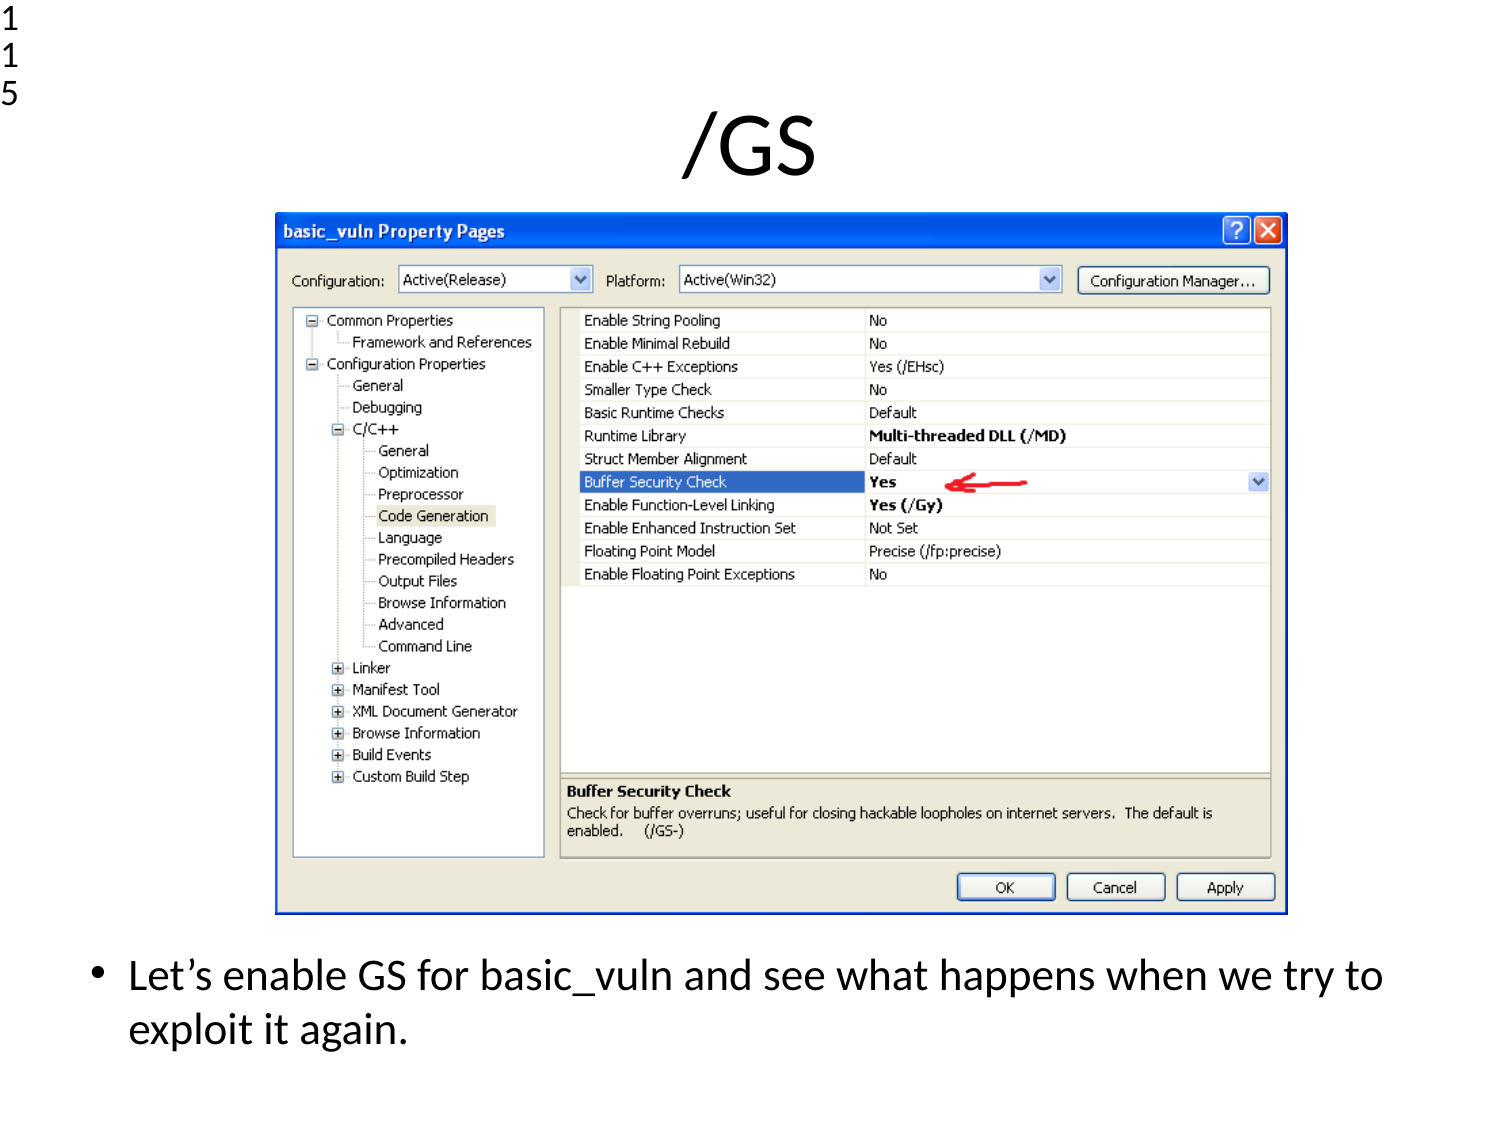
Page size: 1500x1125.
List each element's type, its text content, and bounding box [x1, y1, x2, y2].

title /GS [75, 45, 1425, 233]
list Let’s enable GS for basic_vuln and see what happens when we try to exploit it again. [75, 937, 1425, 1063]
picture [275, 212, 1288, 915]
